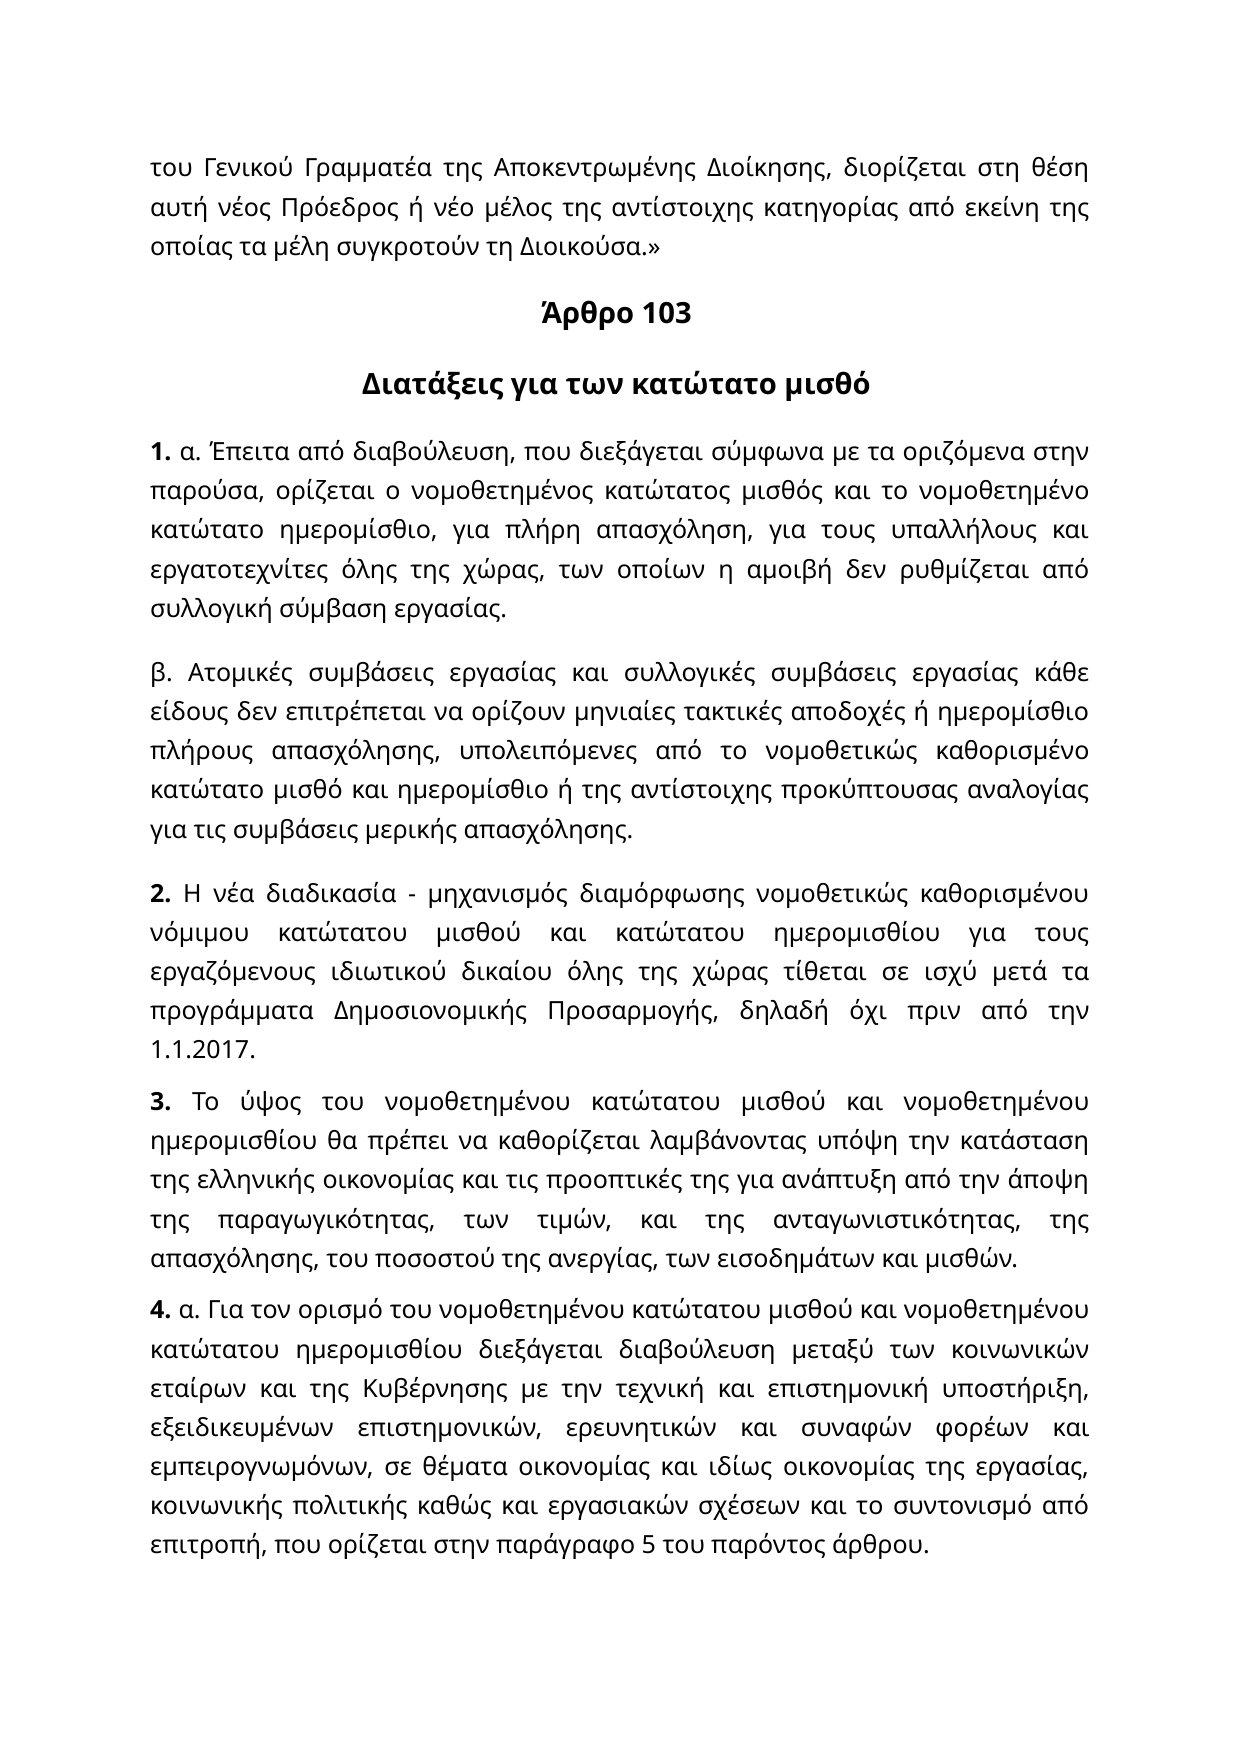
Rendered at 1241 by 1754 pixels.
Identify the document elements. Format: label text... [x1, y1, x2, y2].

text του Γενικού Γραμματέα της Αποκεντρωμένης Διοίκησης, διορίζεται στη θέση αυτή νέος Πρόεδρος ή νέο μέλος της αντίστοιχης κατηγορίας από εκείνη της οποίας τα μέλη συγκροτούν τη Διοικούσα.» [150, 150, 1090, 262]
text 1. α. Έπειτα από διαβούλευση, που διεξάγεται σύμφωνα με τα οριζόμενα στην παρούσα, ορίζεται ο νομοθετημένος κατώτατος μισθός και το νομοθετημένο κατώτατο ημερομίσθιο, για πλήρη απασχόληση, για τους υπαλλήλους και εργατοτεχνίτες όλης της χώρας, των οποίων η αμοιβή δεν ρυθμίζεται από συλλογική σύμβαση εργασίας. [150, 434, 1090, 624]
text 3. Το ύψος του νομοθετημένου κατώτατου μισθού και νομοθετημένου ημερομισθίου θα πρέπει να καθορίζεται λαμβάνοντας υπόψη την κατάσταση της ελληνικής οικονομίας και τις προοπτικές της για ανάπτυξη από την άποψη της παραγωγικότητας, των τιμών, και της ανταγωνιστικότητας, της απασχόλησης, του ποσοστού της ανεργίας, των εισοδημάτων και μισθών. [150, 1084, 1090, 1274]
subtitle Άρθρο 103 [150, 292, 1090, 332]
text 4. α. Για τον ορισμό του νομοθετημένου κατώτατου μισθού και νομοθετημένου κατώτατου ημερομισθίου διεξάγεται διαβούλευση μεταξύ των κοινωνικών εταίρων και της Κυβέρνησης με την τεχνική και επιστημονική υποστήριξη, εξειδικευμένων επιστημονικών, ερευνητικών και συναφών φορέων και εμπειρογνωμόνων, σε θέματα οικονομίας και ιδίως οικονομίας της εργασίας, κοινωνικής πολιτικής καθώς και εργασιακών σχέσεων και το συντονισμό από επιτροπή, που ορίζεται στην παράγραφο 5 του παρόντος άρθρου. [150, 1292, 1090, 1561]
subtitle Διατάξεις για των κατώτατο μισθό [150, 363, 1090, 403]
text 2. Η νέα διαδικασία - μηχανισμός διαμόρφωσης νομοθετικώς καθορισμένου νόμιμου κατώτατου μισθού και κατώτατου ημερομισθίου για τους εργαζόμενους ιδιωτικού δικαίου όλης της χώρας τίθεται σε ισχύ μετά τα προγράμματα Δημοσιονομικής Προσαρμογής, δηλαδή όχι πριν από την 1.1.2017. [150, 875, 1090, 1066]
text β. Ατομικές συμβάσεις εργασίας και συλλογικές συμβάσεις εργασίας κάθε είδους δεν επιτρέπεται να ορίζουν μηνιαίες τακτικές αποδοχές ή ημερομίσθιο πλήρους απασχόλησης, υπολειπόμενες από το νομοθετικώς καθορισμένο κατώτατο μισθό και ημερομίσθιο ή της αντίστοιχης προκύπτουσας αναλογίας για τις συμβάσεις μερικής απασχόλησης. [150, 654, 1090, 845]
